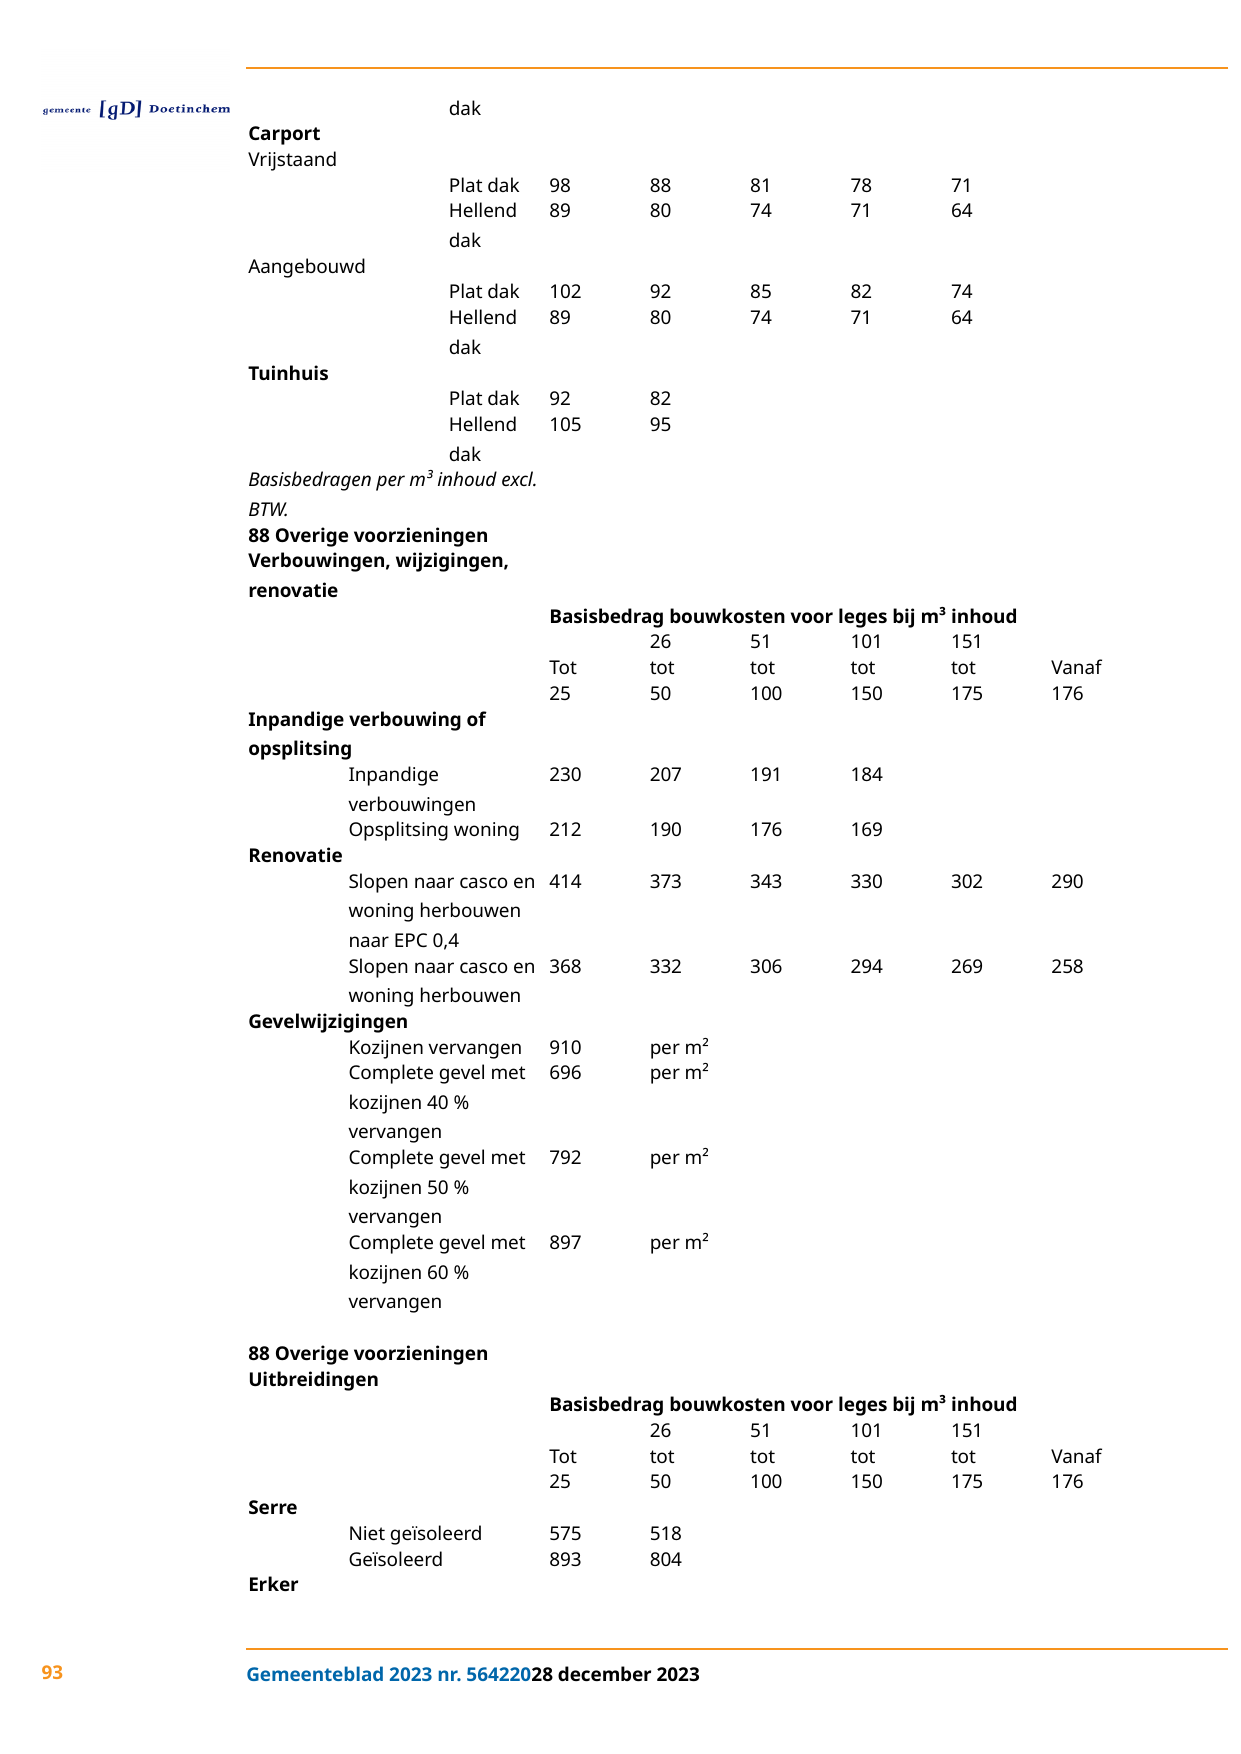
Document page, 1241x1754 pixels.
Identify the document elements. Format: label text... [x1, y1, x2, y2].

table_cell [850, 1314, 951, 1340]
table_cell 88 Overige voorzieningen [248, 1340, 549, 1366]
table_cell [650, 467, 750, 522]
table_cell [1051, 386, 1152, 411]
table_cell Verbouwingen, wijzigingen, renovatie [248, 548, 549, 603]
table_cell 792 [549, 1145, 649, 1229]
table_cell [750, 1546, 850, 1572]
table_cell tot [650, 654, 750, 680]
table_cell [248, 386, 449, 411]
table_cell [1051, 95, 1152, 121]
table_cell [850, 1520, 951, 1546]
table_cell [850, 1340, 951, 1366]
table_cell Hellend dak [449, 411, 549, 467]
table_cell 92 [549, 386, 649, 411]
table_cell [750, 386, 850, 411]
table_cell [1051, 1520, 1152, 1546]
table_cell [951, 761, 1051, 816]
table_cell [549, 1340, 649, 1366]
table_cell [1051, 706, 1152, 761]
table_cell [850, 467, 951, 522]
table_cell [549, 95, 649, 121]
table_cell 25 [549, 1469, 649, 1494]
table_cell [248, 1145, 348, 1229]
table_cell 893 [549, 1546, 649, 1572]
table_cell [248, 816, 348, 842]
table_cell [951, 1060, 1051, 1144]
table_cell Vanaf [1051, 654, 1152, 680]
table_cell Basisbedragen per m³ inhoud excl. BTW. [248, 467, 549, 522]
table_cell [348, 1314, 549, 1340]
table_cell 414 [549, 868, 649, 953]
table_cell 74 [750, 198, 850, 253]
table_cell [549, 548, 649, 603]
table_cell 332 [650, 953, 750, 1008]
table_cell Tot [549, 654, 649, 680]
table_cell [549, 842, 649, 868]
table_cell [1051, 548, 1152, 603]
table_cell [549, 121, 649, 146]
table_cell [650, 842, 750, 868]
table_cell [248, 1314, 348, 1340]
table_cell 95 [650, 411, 750, 467]
table_cell [750, 1494, 850, 1520]
table_cell [850, 1229, 951, 1314]
table_cell [750, 1520, 850, 1546]
table_cell 343 [750, 868, 850, 953]
table_cell [248, 761, 348, 816]
table_cell [750, 1572, 850, 1597]
table_cell [850, 522, 951, 548]
table_cell 105 [549, 411, 649, 467]
table_cell [750, 522, 850, 548]
table_cell [1051, 146, 1152, 172]
table_cell [248, 1034, 348, 1059]
table_cell 64 [951, 198, 1051, 253]
table_cell 169 [850, 816, 951, 842]
table_cell tot [850, 1443, 951, 1469]
table_cell [850, 95, 951, 121]
table_cell [850, 548, 951, 603]
table_cell 50 [650, 1469, 750, 1494]
table_cell [650, 1572, 750, 1597]
table_cell [650, 1008, 750, 1034]
table_cell Geïsoleerd [348, 1546, 549, 1572]
table_cell per m² [650, 1145, 750, 1229]
table_cell [951, 121, 1051, 146]
table_cell Inpandige verbouwingen [348, 761, 549, 816]
table_cell [951, 816, 1051, 842]
table_cell [1051, 172, 1152, 198]
table_cell 71 [850, 305, 951, 360]
table_cell 184 [850, 761, 951, 816]
table_cell [650, 360, 750, 386]
table_cell [348, 1469, 549, 1494]
table_cell [1051, 1008, 1152, 1034]
table_cell 151 [951, 1417, 1051, 1443]
table_cell 102 [549, 279, 649, 304]
table_cell 82 [850, 279, 951, 304]
table_cell [549, 706, 649, 761]
table_cell [549, 360, 649, 386]
table_cell Complete gevel met kozijnen 40 % vervangen [348, 1060, 549, 1144]
table_cell [850, 146, 951, 172]
table_cell 51 [750, 1417, 850, 1443]
table_cell [1051, 1340, 1152, 1366]
table_cell [750, 1008, 850, 1034]
table_cell [951, 467, 1051, 522]
table_cell [1051, 842, 1152, 868]
table_cell 575 [549, 1520, 649, 1546]
table_cell [650, 253, 750, 279]
table_cell [1051, 629, 1152, 654]
table_cell [850, 411, 951, 467]
table_cell [750, 1060, 850, 1144]
table_cell tot [650, 1443, 750, 1469]
table_cell [1051, 761, 1152, 816]
table_cell [750, 1366, 850, 1391]
table_cell [951, 1546, 1051, 1572]
table_cell [1051, 279, 1152, 304]
table_cell [750, 1034, 850, 1059]
table_cell [248, 172, 449, 198]
picture [41, 47, 231, 172]
table_cell per m² [650, 1229, 750, 1314]
table_cell [248, 1060, 348, 1144]
table_cell [951, 1572, 1051, 1597]
table_cell 74 [750, 305, 850, 360]
table_cell [549, 146, 649, 172]
table_cell 71 [951, 172, 1051, 198]
table_cell [1051, 1314, 1152, 1340]
table_cell Hellend dak [449, 305, 549, 360]
table_cell [1051, 522, 1152, 548]
table_cell [1051, 1572, 1152, 1597]
table_cell [850, 253, 951, 279]
table_cell 290 [1051, 868, 1152, 953]
table_cell [750, 121, 850, 146]
table_cell 150 [850, 680, 951, 706]
table_cell 330 [850, 868, 951, 953]
table_cell [750, 1340, 850, 1366]
table_cell [348, 680, 549, 706]
table_cell [1051, 253, 1152, 279]
table_cell Niet geïsoleerd [348, 1520, 549, 1546]
table_cell 910 [549, 1034, 649, 1059]
table_cell 518 [650, 1520, 750, 1546]
table_cell [650, 95, 750, 121]
table_cell 98 [549, 172, 649, 198]
table_cell Tuinhuis [248, 360, 549, 386]
table_cell Aangebouwd [248, 253, 549, 279]
table_cell 804 [650, 1546, 750, 1572]
table_cell 212 [549, 816, 649, 842]
table_cell 71 [850, 198, 951, 253]
table_cell [549, 1008, 649, 1034]
table_cell [549, 522, 649, 548]
table_cell Slopen naar casco en woning herbouwen naar EPC 0,4 [348, 868, 549, 953]
table_cell [951, 1494, 1051, 1520]
table_cell Kozijnen vervangen [348, 1034, 549, 1059]
table_cell [1051, 1060, 1152, 1144]
table_cell [1051, 1145, 1152, 1229]
table_cell 230 [549, 761, 649, 816]
table_cell 258 [1051, 953, 1152, 1008]
table_cell Opsplitsing woning [348, 816, 549, 842]
table_cell Basisbedrag bouwkosten voor leges bij m³ inhoud [549, 1391, 1152, 1417]
table_cell [650, 1340, 750, 1366]
table_cell Carport [248, 121, 449, 146]
table_cell [951, 1314, 1051, 1340]
table_cell Uitbreidingen [248, 1366, 549, 1391]
table_cell [549, 1494, 649, 1520]
table_cell [850, 386, 951, 411]
table_cell [750, 1145, 850, 1229]
table_cell [248, 680, 348, 706]
table_cell Complete gevel met kozijnen 60 % vervangen [348, 1229, 549, 1314]
table_cell [750, 467, 850, 522]
table_cell [248, 1417, 348, 1443]
table_cell [750, 95, 850, 121]
table_cell [549, 1366, 649, 1391]
table_cell [850, 1060, 951, 1144]
table_cell tot [951, 1443, 1051, 1469]
table_cell [951, 253, 1051, 279]
table_cell [750, 706, 850, 761]
table_cell [650, 522, 750, 548]
table_cell 269 [951, 953, 1051, 1008]
table_cell [650, 1314, 750, 1340]
table_cell [650, 146, 750, 172]
table_cell Basisbedrag bouwkosten voor leges bij m³ inhoud [549, 603, 1152, 629]
table_cell [248, 305, 449, 360]
table_cell [951, 706, 1051, 761]
table_cell 26 [650, 629, 750, 654]
table_cell 25 [549, 680, 649, 706]
table_cell 191 [750, 761, 850, 816]
table_cell [248, 1391, 348, 1417]
table_cell [951, 1520, 1051, 1546]
table_cell [750, 1314, 850, 1340]
table_cell [1051, 1494, 1152, 1520]
table_cell 80 [650, 198, 750, 253]
table_cell [650, 1366, 750, 1391]
table_cell 176 [750, 816, 850, 842]
table_cell [650, 548, 750, 603]
table_cell tot [850, 654, 951, 680]
table_cell [951, 360, 1051, 386]
table_cell 151 [951, 629, 1051, 654]
table_cell 101 [850, 1417, 951, 1443]
table_cell Slopen naar casco en woning herbouwen [348, 953, 549, 1008]
table_cell 373 [650, 868, 750, 953]
table_cell Hellend dak [449, 198, 549, 253]
table_cell [750, 146, 850, 172]
table_cell [1051, 305, 1152, 360]
table_cell 26 [650, 1417, 750, 1443]
table_cell Gevelwijzigingen [248, 1008, 549, 1034]
table_cell Renovatie [248, 842, 549, 868]
table_cell Inpandige verbouwing of opsplitsing [248, 706, 549, 761]
table_cell [549, 1314, 649, 1340]
table_cell tot [951, 654, 1051, 680]
table_cell 51 [750, 629, 850, 654]
table_cell [549, 1417, 649, 1443]
table_cell [248, 279, 449, 304]
table_cell per m² [650, 1060, 750, 1144]
table_cell Serre [248, 1494, 348, 1520]
table_cell [348, 603, 549, 629]
table_cell [951, 95, 1051, 121]
table_cell 306 [750, 953, 850, 1008]
table_cell per m² [650, 1034, 750, 1059]
table_cell [951, 1366, 1051, 1391]
table_cell Vrijstaand [248, 146, 549, 172]
table_cell [1051, 198, 1152, 253]
table_cell [248, 868, 348, 953]
table_cell [348, 1443, 549, 1469]
table_cell [248, 1469, 348, 1494]
table_cell [951, 1229, 1051, 1314]
table_cell [650, 121, 750, 146]
table_cell [549, 629, 649, 654]
table_cell [248, 1546, 348, 1572]
table_cell [1051, 121, 1152, 146]
table_cell [650, 706, 750, 761]
table_cell 85 [750, 279, 850, 304]
table_cell [850, 1572, 951, 1597]
table_cell tot [750, 654, 850, 680]
table_cell [750, 1229, 850, 1314]
table_cell [248, 198, 449, 253]
table_cell Erker [248, 1572, 348, 1597]
table_cell [449, 121, 549, 146]
table_cell [750, 253, 850, 279]
table_cell 897 [549, 1229, 649, 1314]
table_cell [951, 386, 1051, 411]
table_cell 64 [951, 305, 1051, 360]
table_cell [750, 360, 850, 386]
table_cell [951, 411, 1051, 467]
table_cell 176 [1051, 680, 1152, 706]
table_cell [850, 842, 951, 868]
table_cell 92 [650, 279, 750, 304]
table_cell [951, 1034, 1051, 1059]
table_cell Tot [549, 1443, 649, 1469]
table_cell 150 [850, 1469, 951, 1494]
table_cell [951, 842, 1051, 868]
table_cell [850, 360, 951, 386]
table_cell [1051, 816, 1152, 842]
table_cell [248, 603, 348, 629]
table_cell 81 [750, 172, 850, 198]
table_cell [1051, 1417, 1152, 1443]
table_cell 101 [850, 629, 951, 654]
table_cell 78 [850, 172, 951, 198]
table_cell 80 [650, 305, 750, 360]
table_cell [850, 1546, 951, 1572]
table_cell [951, 522, 1051, 548]
table_cell 100 [750, 1469, 850, 1494]
table_cell 190 [650, 816, 750, 842]
table_cell [850, 1366, 951, 1391]
table_cell 368 [549, 953, 649, 1008]
table_cell 82 [650, 386, 750, 411]
table_cell [348, 1391, 549, 1417]
table_cell 88 [650, 172, 750, 198]
table_cell [650, 1494, 750, 1520]
table_cell [951, 548, 1051, 603]
table_cell 294 [850, 953, 951, 1008]
table_cell [850, 1494, 951, 1520]
table_cell dak [449, 95, 549, 121]
table_cell 88 Overige voorzieningen [248, 522, 549, 548]
table_cell [549, 253, 649, 279]
table_cell [750, 411, 850, 467]
table_cell [850, 706, 951, 761]
table_cell Plat dak [449, 172, 549, 198]
table_cell [348, 1417, 549, 1443]
table_cell [348, 1494, 549, 1520]
table_cell [951, 1145, 1051, 1229]
table_cell [850, 1034, 951, 1059]
table_cell [750, 548, 850, 603]
table_cell [951, 1340, 1051, 1366]
table_cell [248, 953, 348, 1008]
table_cell tot [750, 1443, 850, 1469]
table_cell 207 [650, 761, 750, 816]
table_cell 696 [549, 1060, 649, 1144]
table_cell Vanaf [1051, 1443, 1152, 1469]
table_cell [1051, 411, 1152, 467]
table_cell Plat dak [449, 386, 549, 411]
table_cell [549, 467, 649, 522]
table_cell [248, 629, 348, 654]
table_cell [248, 1443, 348, 1469]
table_cell [1051, 1546, 1152, 1572]
table_cell [750, 842, 850, 868]
table_cell [348, 1572, 549, 1597]
table_cell [850, 1008, 951, 1034]
table_cell [348, 654, 549, 680]
table_cell 175 [951, 680, 1051, 706]
table_cell 175 [951, 1469, 1051, 1494]
table_cell [248, 411, 449, 467]
table_cell 89 [549, 305, 649, 360]
table_cell [850, 121, 951, 146]
table_cell [1051, 467, 1152, 522]
table_cell Plat dak [449, 279, 549, 304]
table_cell [1051, 1366, 1152, 1391]
table_cell 50 [650, 680, 750, 706]
table_cell [1051, 1229, 1152, 1314]
table_cell [1051, 1034, 1152, 1059]
table_cell [951, 1008, 1051, 1034]
table_cell [248, 1520, 348, 1546]
table_cell [248, 95, 449, 121]
table_cell Complete gevel met kozijnen 50 % vervangen [348, 1145, 549, 1229]
table_cell [248, 654, 348, 680]
table_cell 74 [951, 279, 1051, 304]
table_cell [348, 629, 549, 654]
table_cell [1051, 360, 1152, 386]
table_cell [850, 1145, 951, 1229]
table_cell [549, 1572, 649, 1597]
table_cell 176 [1051, 1469, 1152, 1494]
table_cell [248, 1229, 348, 1314]
table_cell 89 [549, 198, 649, 253]
table_cell 100 [750, 680, 850, 706]
table_cell 302 [951, 868, 1051, 953]
table_cell [951, 146, 1051, 172]
